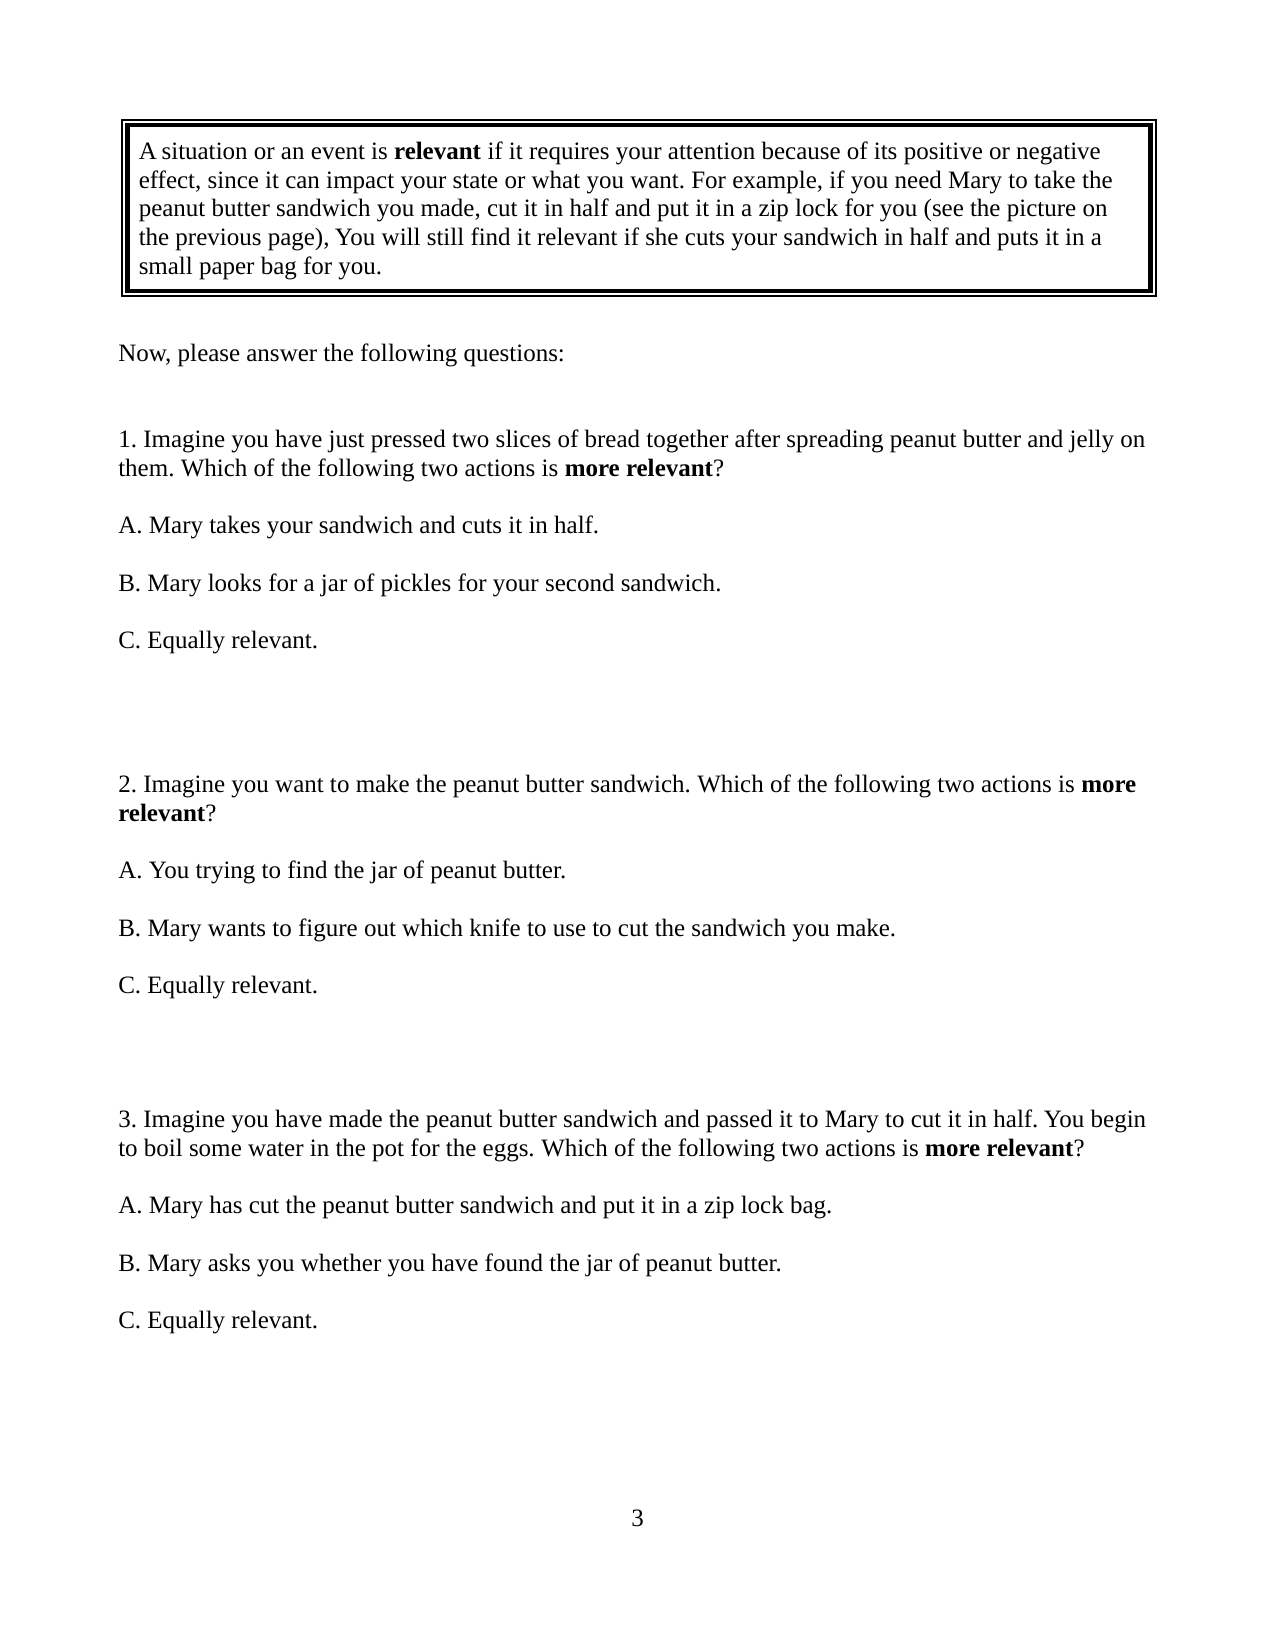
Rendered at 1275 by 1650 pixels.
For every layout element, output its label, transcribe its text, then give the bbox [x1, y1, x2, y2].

text A. You trying to find the jar of peanut butter. [118, 855, 1157, 884]
text A situation or an event is relevant if it requires your attention because of its positive or negative effect, since it can impact your state or what you want. For example, if you need Mary to take the peanut butter sandwich you made, cut it in half and put it in a zip lock for you (see the picture on the previous page), You will still find it relevant if she cuts your sandwich in half and puts it in a small paper bag for you. [138, 136, 1139, 280]
text B. Mary asks you whether you have found the jar of peanut butter. [118, 1248, 1157, 1277]
text 2. Imagine you want to make the peanut butter sandwich. Which of the following two actions is more relevant? [118, 769, 1157, 826]
text B. Mary looks for a jar of pickles for your second sandwich. [118, 568, 1157, 596]
text A. Mary takes your sandwich and cuts it in half. [118, 510, 1157, 539]
text Now, please answer the following questions: [118, 338, 1157, 366]
text 3. Imagine you have made the peanut butter sandwich and passed it to Mary to cut it in half. You begin to boil some water in the pot for the eggs. Which of the following two actions is more relevant? [118, 1104, 1157, 1162]
text B. Mary wants to figure out which knife to use to cut the sandwich you make. [118, 913, 1157, 941]
text A. Mary has cut the peanut butter sandwich and put it in a zip lock bag. [118, 1191, 1157, 1219]
text C. Equally relevant. [118, 970, 1157, 999]
text 1. Imagine you have just pressed two slices of bread together after spreading peanut butter and jelly on them. Which of the following two actions is more relevant? [118, 424, 1157, 481]
text C. Equally relevant. [118, 625, 1157, 654]
text C. Equally relevant. [118, 1306, 1157, 1334]
